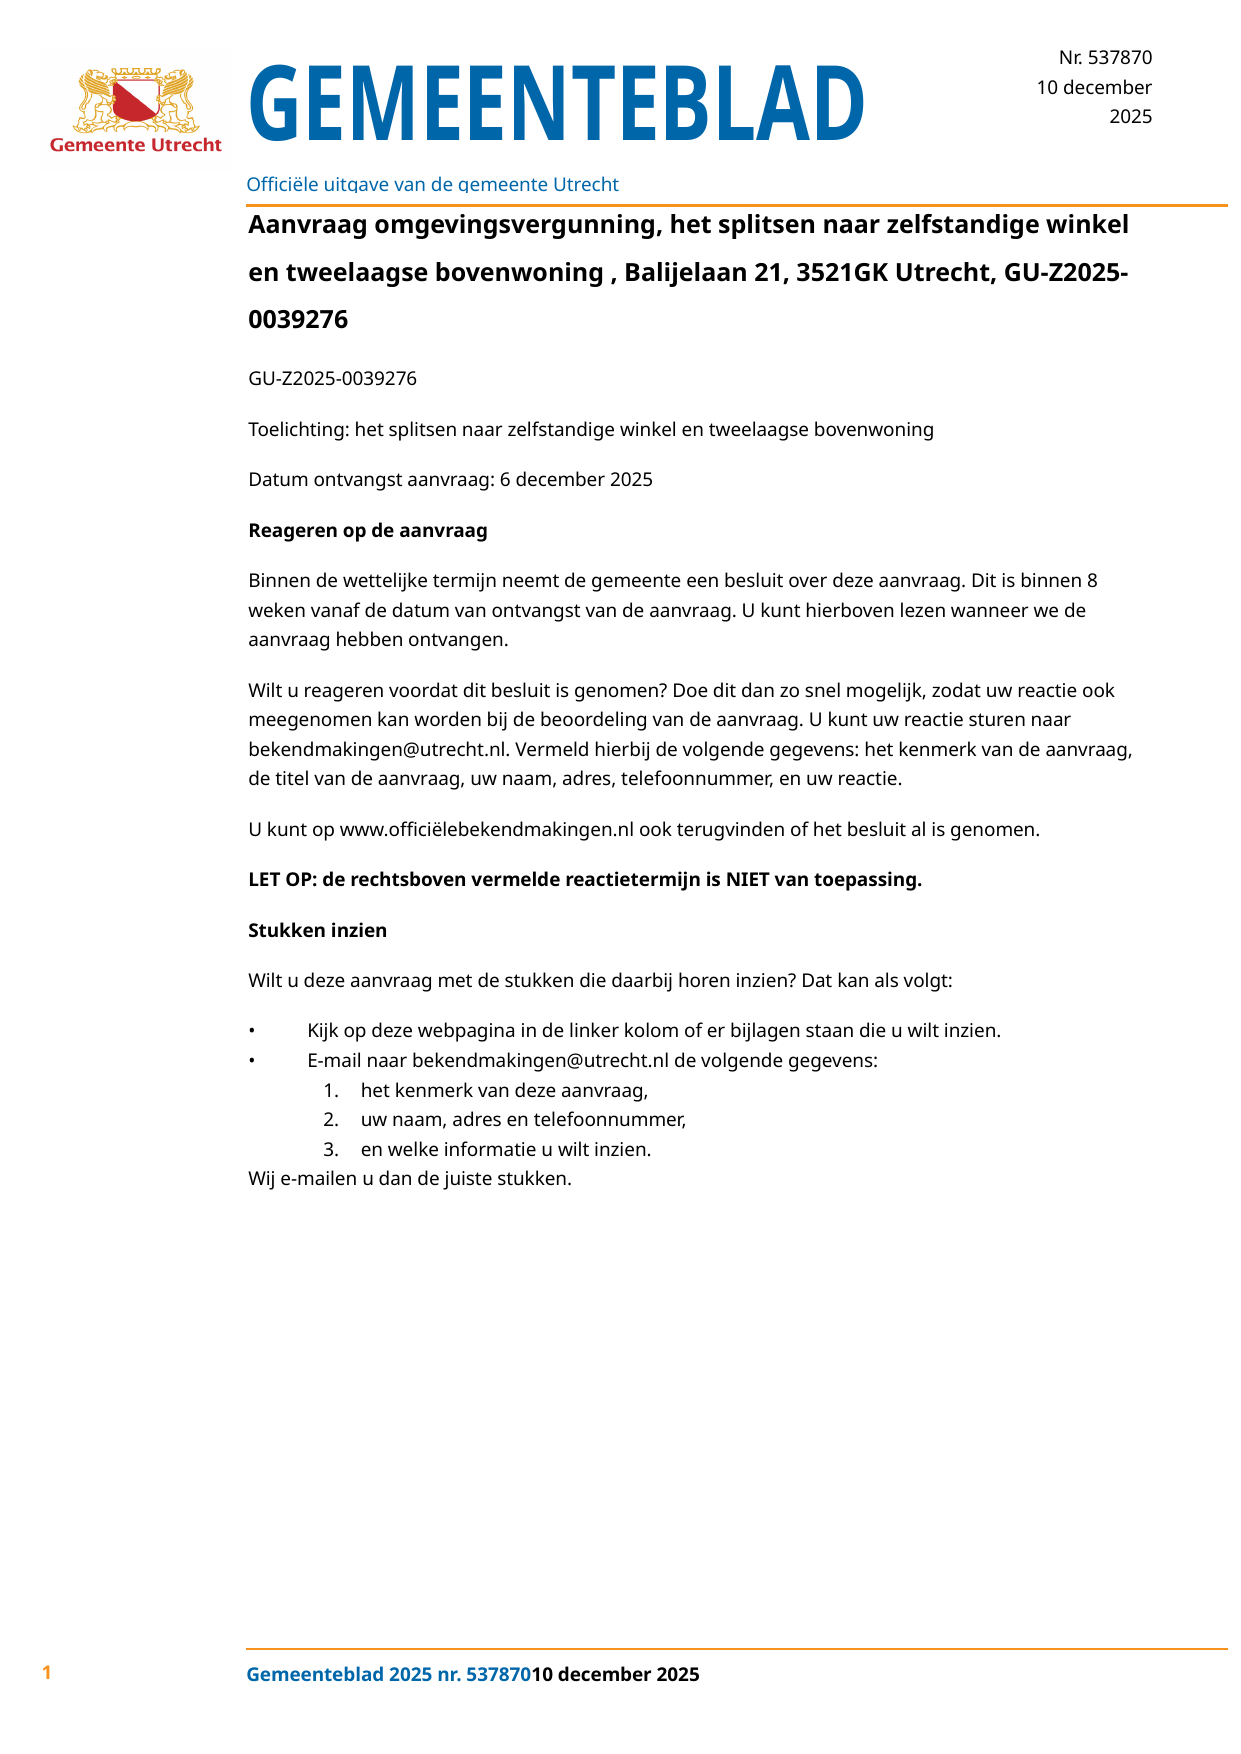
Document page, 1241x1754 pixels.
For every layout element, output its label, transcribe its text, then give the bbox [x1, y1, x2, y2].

text Wij e-mailen u dan de juiste stukken. [248, 1166, 1152, 1191]
text Reageren op de aanvraag [248, 517, 1152, 542]
list uw naam, adres en telefoonnummer, [323, 1106, 1152, 1132]
list Kijk op deze webpagina in de linker kolom of er bijlagen staan die u wilt inzien. [248, 1018, 1152, 1043]
text Datum ontvangst aanvraag: 6 december 2025 [248, 466, 1152, 492]
list en welke informatie u wilt inzien. [323, 1136, 1152, 1162]
text Aanvraag omgevingsvergunning, het splitsen naar zelfstandige winkel en tweelaagse bovenwoning , Balijelaan 21, 3521GK Utrecht, GU-Z2025-0039276 [248, 207, 1152, 336]
text LET OP: de rechtsboven vermelde reactietermijn is NIET van toepassing. [248, 866, 1152, 892]
text GU-Z2025-0039276 [248, 366, 1152, 391]
text Toelichting: het splitsen naar zelfstandige winkel en tweelaagse bovenwoning [248, 416, 1152, 442]
picture [41, 47, 231, 172]
text Binnen de wettelijke termijn neemt de gemeente een besluit over deze aanvraag. Dit is binnen 8 weken vanaf de datum van ontvangst van de aanvraag. U kunt hierboven lezen wanneer we de aanvraag hebben ontvangen. [248, 567, 1152, 652]
text Wilt u deze aanvraag met de stukken die daarbij horen inzien? Dat kan als volgt: [248, 967, 1152, 993]
text Stukken inzien [248, 917, 1152, 942]
text Wilt u reageren voordat dit besluit is genomen? Doe dit dan zo snel mogelijk, zodat uw reactie ook meegenomen kan worden bij de beoordeling van de aanvraag. U kunt uw reactie sturen naar bekendmakingen@utrecht.nl. Vermeld hierbij de volgende gegevens: het kenmerk van de aanvraag, de titel van de aanvraag, uw naam, adres, telefoonnummer, en uw reactie. [248, 677, 1152, 791]
list E-mail naar bekendmakingen@utrecht.nl de volgende gegevens: [248, 1047, 1152, 1073]
text U kunt op www.officiëlebekendmakingen.nl ook terugvinden of het besluit al is genomen. [248, 816, 1152, 842]
list het kenmerk van deze aanvraag, [323, 1077, 1152, 1102]
